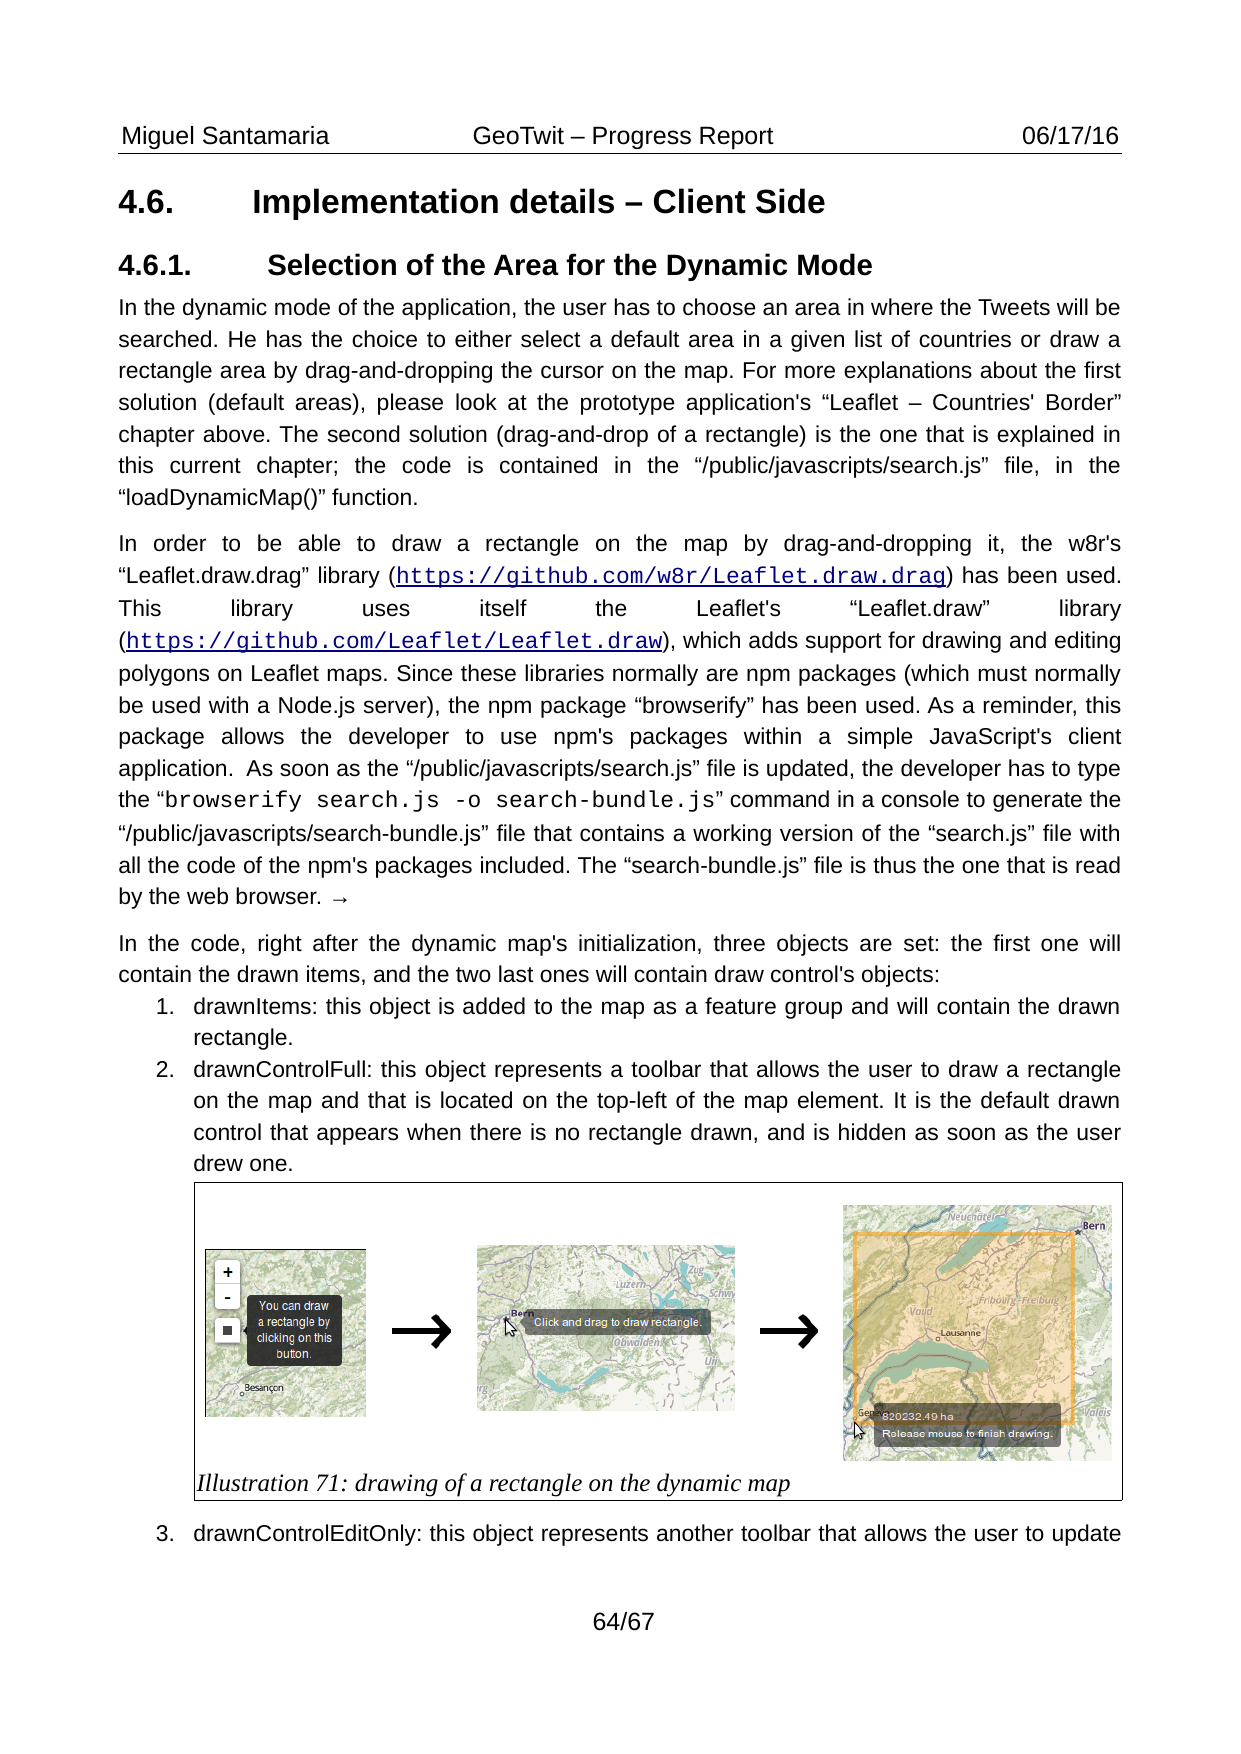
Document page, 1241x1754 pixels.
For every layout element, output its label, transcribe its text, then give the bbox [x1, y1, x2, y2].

list Illustration 71: drawing of a rectangle on the dynamic map [196, 1465, 1119, 1497]
subtitle Implementation details – Client Side [118, 182, 1122, 221]
list drawnControlFull: this object represents a toolbar that allows the user to draw a rectangle on the map and that is located on the top-left of the map element. It is the default drawn control that appears when there is no rectangle drawn, and is hidden as soon as the user drew one. [156, 1056, 1122, 1177]
text In the dynamic mode of the application, the user has to choose an area in where the Tweets will be searched. He has the choice to either select a default area in a given list of countries or draw a rectangle area by drag-and-dropping the cursor on the map. For more explanations about the first solution (default areas), please look at the prototype application's “Leaflet – Countries' Border” chapter above. The second solution (drag-and-drop of a rectangle) is the one that is explained in this current chapter; the code is contained in the “/public/javascripts/search.js” file, in the “loadDynamicMap()” function. [118, 294, 1122, 510]
list drawnControlEditOnly: this object represents another toolbar that allows the user to update [156, 1465, 1122, 1546]
subtitle Selection of the Area for the Dynamic Mode [118, 248, 1122, 282]
picture [197, 1197, 1118, 1469]
list drawnItems: this object is added to the map as a feature group and will contain the drawn rectangle. [156, 993, 1122, 1051]
text In order to be able to draw a rectangle on the map by drag-and-dropping it, the w8r's “Leaflet.draw.drag” library (https://github.com/w8r/Leaflet.draw.drag) has been used. This library uses itself the Leaflet's “Leaflet.draw” library (https://github.com/Leaflet/Leaflet.draw), which adds support for drawing and editing polygons on Leaflet maps. Since these libraries normally are npm packages (which must normally be used with a Node.js server), the npm package “browserify” has been used. As a reminder, this package allows the developer to use npm's packages within a simple JavaScript's client application. As soon as the “/public/javascripts/search.js” file is updated, the developer has to type the “browserify search.js -o search-bundle.js” command in a console to generate the “/public/javascripts/search-bundle.js” file that contains a working version of the “search.js” file with all the code of the npm's packages included. The “search-bundle.js” file is thus the one that is read by the web browser. → [118, 530, 1122, 909]
text In the code, right after the dynamic map's initialization, three objects are set: the first one will contain the drawn items, and the two last ones will contain draw control's objects: [118, 929, 1122, 987]
